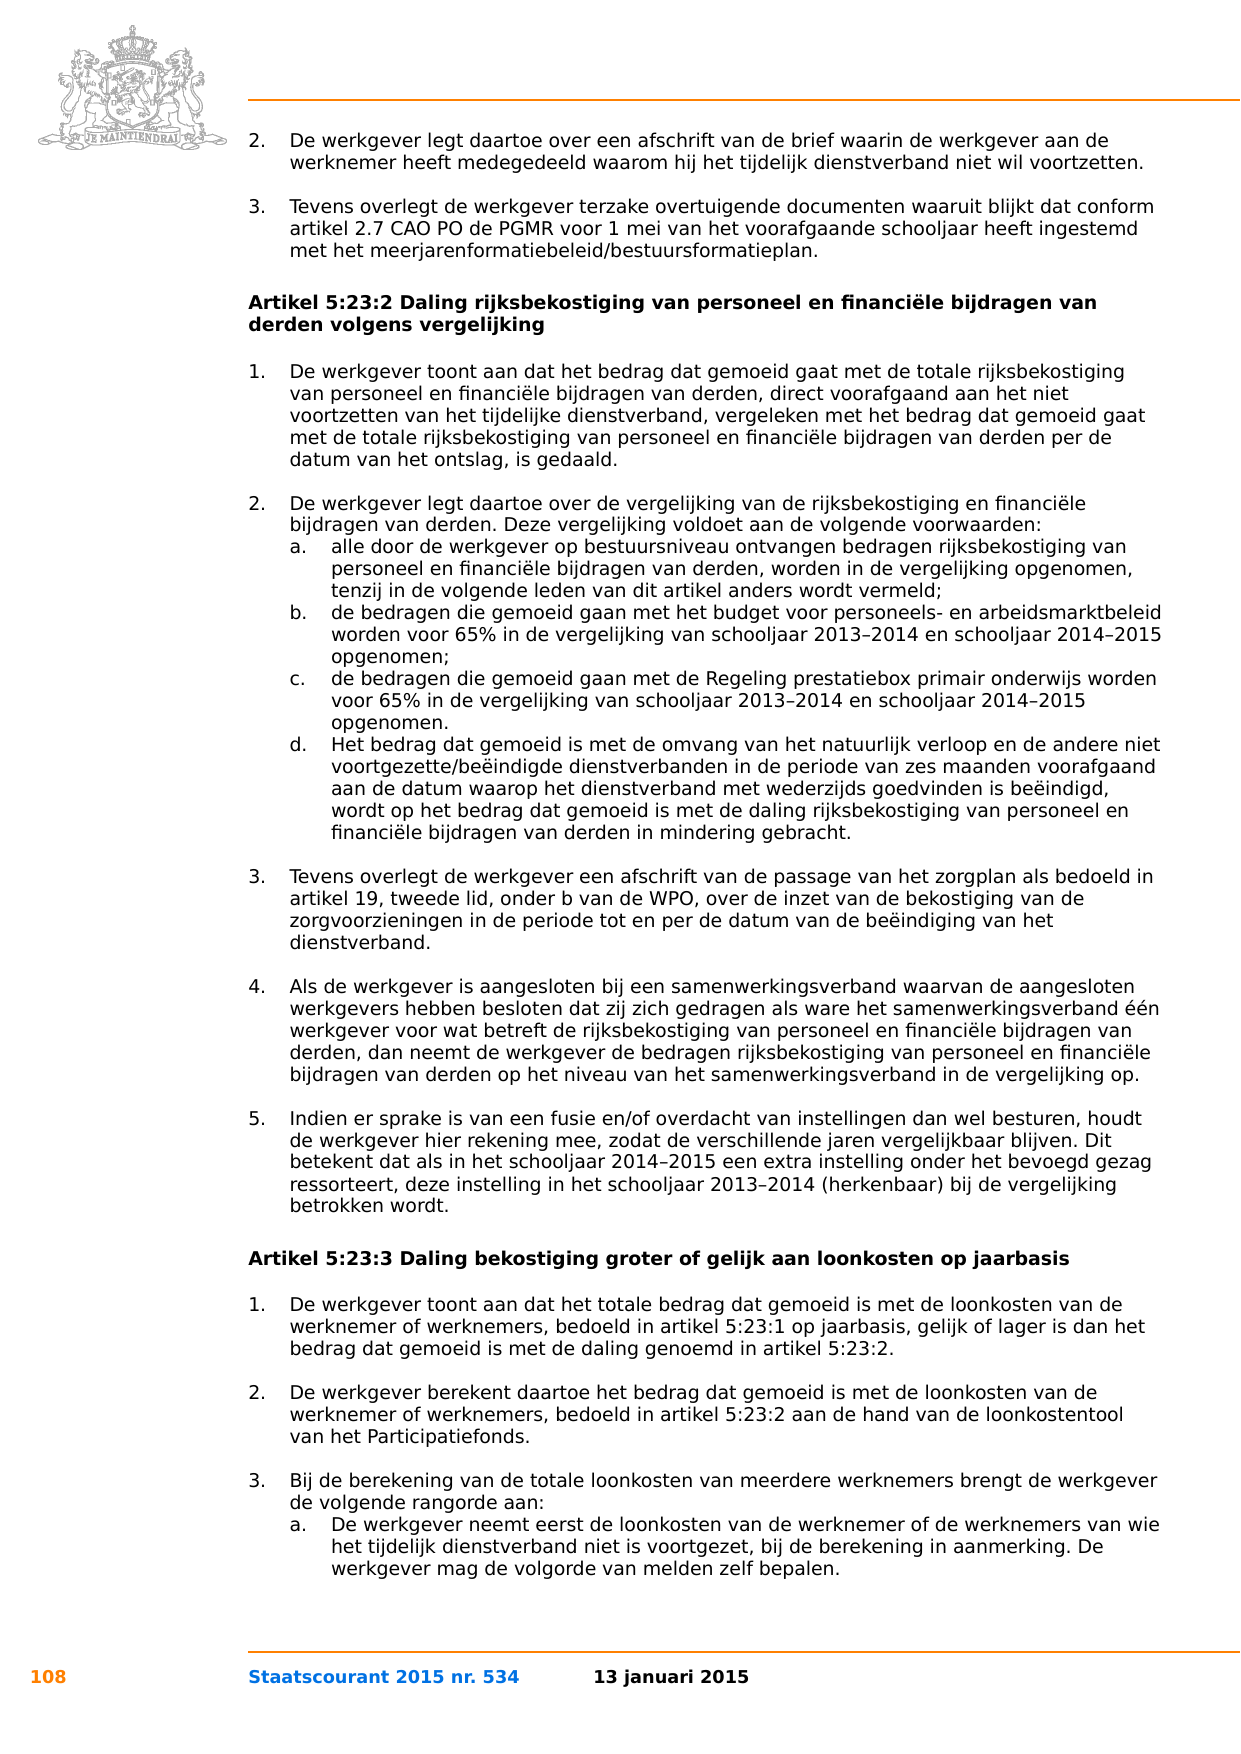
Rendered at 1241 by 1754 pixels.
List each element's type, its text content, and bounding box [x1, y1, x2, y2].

text 2. De werkgever legt daartoe over een afschrift van de brief waarin de werkgever aan de werknemer heeft medegedeeld waarom hij het tijdelijk dienstverband niet wil voortzetten. [248, 130, 1163, 174]
text 4. Als de werkgever is aangesloten bij een samenwerkingsverband waarvan de aangesloten werkgevers hebben besloten dat zij zich gedragen als ware het samenwerkingsverband één werkgever voor wat betreft de rijksbekostiging van personeel en financiële bijdragen van derden, dan neemt de werkgever de bedragen rijksbekostiging van personeel en financiële bijdragen van derden op het niveau van het samenwerkingsverband in de vergelijking op. [248, 976, 1163, 1086]
subtitle Artikel 5:23:2 Daling rijksbekostiging van personeel en financiële bijdragen van derden volgens vergelijking [248, 292, 1163, 336]
text 3. Tevens overlegt de werkgever een afschrift van de passage van het zorgplan als bedoeld in artikel 19, tweede lid, onder b van de WPO, over de inzet van de bekostiging van de zorgvoorzieningen in de periode tot en per de datum van de beëindiging van het dienstverband. [248, 866, 1163, 954]
picture [38, 25, 227, 150]
text b. de bedragen die gemoeid gaan met het budget voor personeels- en arbeidsmarktbeleid worden voor 65% in de vergelijking van schooljaar 2013–2014 en schooljaar 2014–2015 opgenomen; [289, 602, 1163, 668]
text a. alle door de werkgever op bestuursniveau ontvangen bedragen rijksbekostiging van personeel en financiële bijdragen van derden, worden in de vergelijking opgenomen, tenzij in de volgende leden van dit artikel anders wordt vermeld; [289, 536, 1163, 602]
text 1. De werkgever toont aan dat het bedrag dat gemoeid gaat met de totale rijksbekostiging van personeel en financiële bijdragen van derden, direct voorafgaand aan het niet voortzetten van het tijdelijke dienstverband, vergeleken met het bedrag dat gemoeid gaat met de totale rijksbekostiging van personeel en financiële bijdragen van derden per de datum van het ontslag, is gedaald. [248, 361, 1163, 471]
text d. Het bedrag dat gemoeid is met de omvang van het natuurlijk verloop en de andere niet voortgezette/beëindigde dienstverbanden in de periode van zes maanden voorafgaand aan de datum waarop het dienstverband met wederzijds goedvinden is beëindigd, wordt op het bedrag dat gemoeid is met de daling rijksbekostiging van personeel en financiële bijdragen van derden in mindering gebracht. [289, 734, 1163, 844]
text 2. De werkgever berekent daartoe het bedrag dat gemoeid is met de loonkosten van de werknemer of werknemers, bedoeld in artikel 5:23:2 aan de hand van de loonkostentool van het Participatiefonds. [248, 1382, 1163, 1448]
text c. de bedragen die gemoeid gaan met de Regeling prestatiebox primair onderwijs worden voor 65% in de vergelijking van schooljaar 2013–2014 en schooljaar 2014–2015 opgenomen. [289, 668, 1163, 734]
text 2. De werkgever legt daartoe over de vergelijking van de rijksbekostiging en financiële bijdragen van derden. Deze vergelijking voldoet aan de volgende voorwaarden: [248, 492, 1163, 536]
text 5. Indien er sprake is van een fusie en/of overdacht van instellingen dan wel besturen, houdt de werkgever hier rekening mee, zodat de verschillende jaren vergelijkbaar blijven. Dit betekent dat als in het schooljaar 2014–2015 een extra instelling onder het bevoegd gezag ressorteert, deze instelling in het schooljaar 2013–2014 (herkenbaar) bij de vergelijking betrokken wordt. [248, 1107, 1163, 1217]
text 3. Tevens overlegt de werkgever terzake overtuigende documenten waaruit blijkt dat conform artikel 2.7 CAO PO de PGMR voor 1 mei van het voorafgaande schooljaar heeft ingestemd met het meerjarenformatiebeleid/bestuursformatieplan. [248, 196, 1163, 262]
subtitle Artikel 5:23:3 Daling bekostiging groter of gelijk aan loonkosten op jaarbasis [248, 1247, 1163, 1269]
text 3. Bij de berekening van de totale loonkosten van meerdere werknemers brengt de werkgever de volgende rangorde aan: [248, 1470, 1163, 1514]
text 1. De werkgever toont aan dat het totale bedrag dat gemoeid is met de loonkosten van de werknemer of werknemers, bedoeld in artikel 5:23:1 op jaarbasis, gelijk of lager is dan het bedrag dat gemoeid is met de daling genoemd in artikel 5:23:2. [248, 1294, 1163, 1360]
text a. De werkgever neemt eerst de loonkosten van de werknemer of de werknemers van wie het tijdelijk dienstverband niet is voortgezet, bij de berekening in aanmerking. De werkgever mag de volgorde van melden zelf bepalen. [289, 1514, 1163, 1580]
